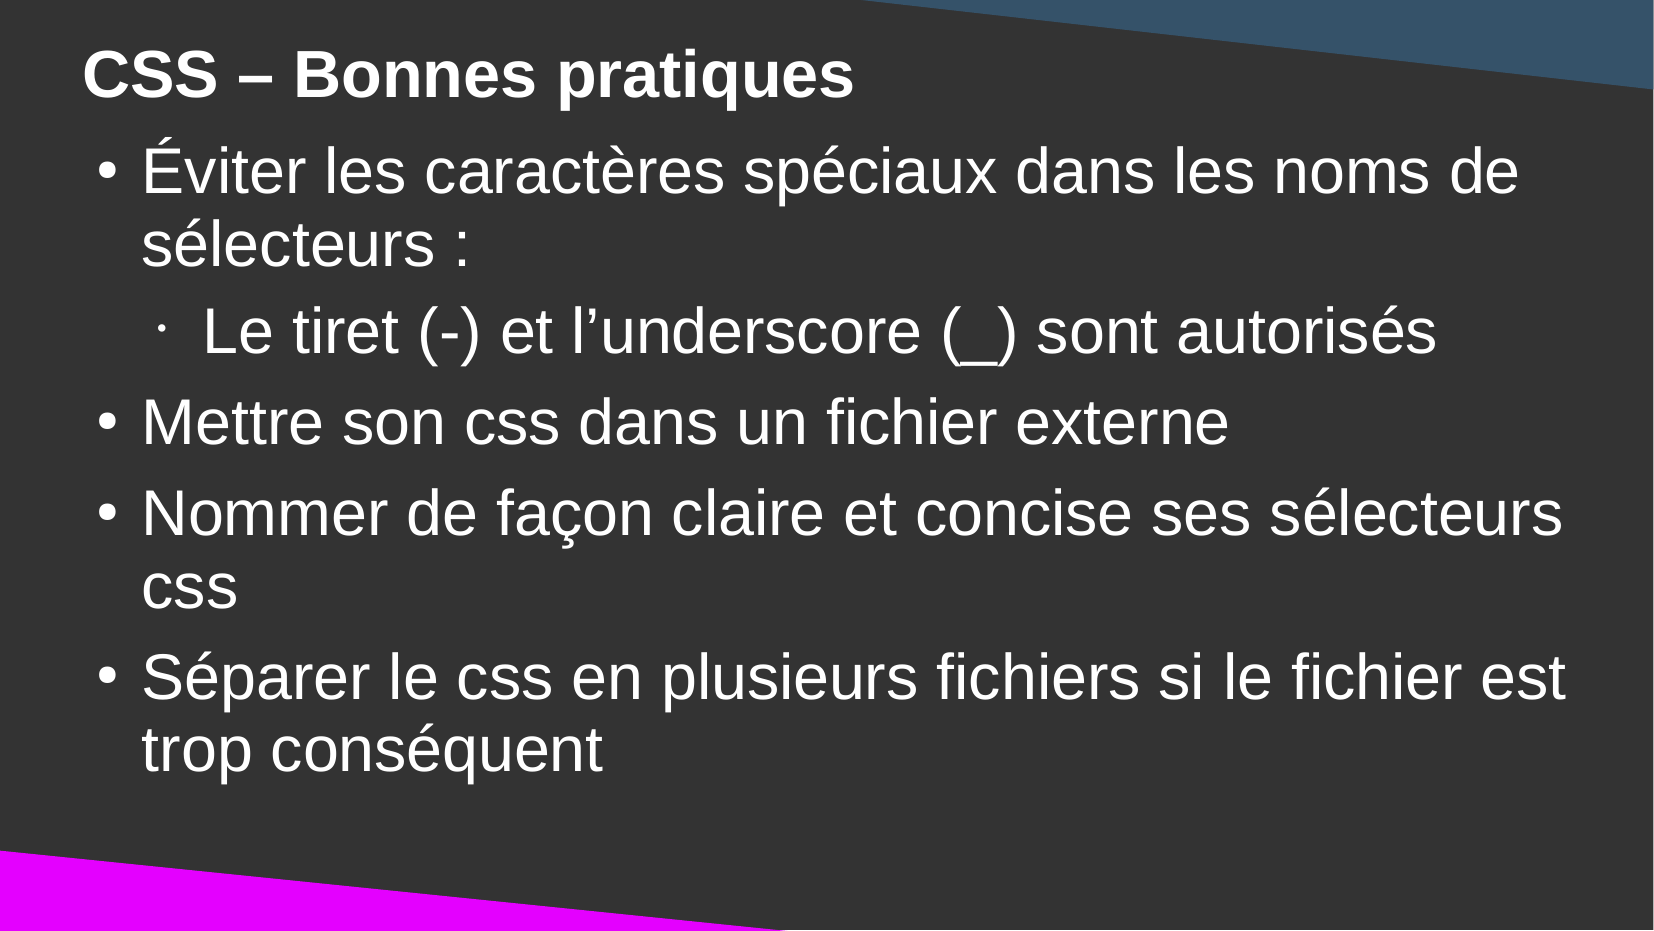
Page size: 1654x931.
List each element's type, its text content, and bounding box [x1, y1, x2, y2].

text_box [0, 850, 788, 931]
list Éviter les caractères spéciaux dans les noms de sélecteurs : Le tiret (-) et l’underscore (_) sont autorisés Mettre son css dans un fichier externe Nommer de façon claire et concise ses sélecteurs css Séparer le css en plusieurs fichiers si le fichier est trop conséquent [80, 135, 1605, 789]
text_box [861, 0, 1654, 90]
title CSS – Bonnes pratiques [82, 37, 1571, 114]
